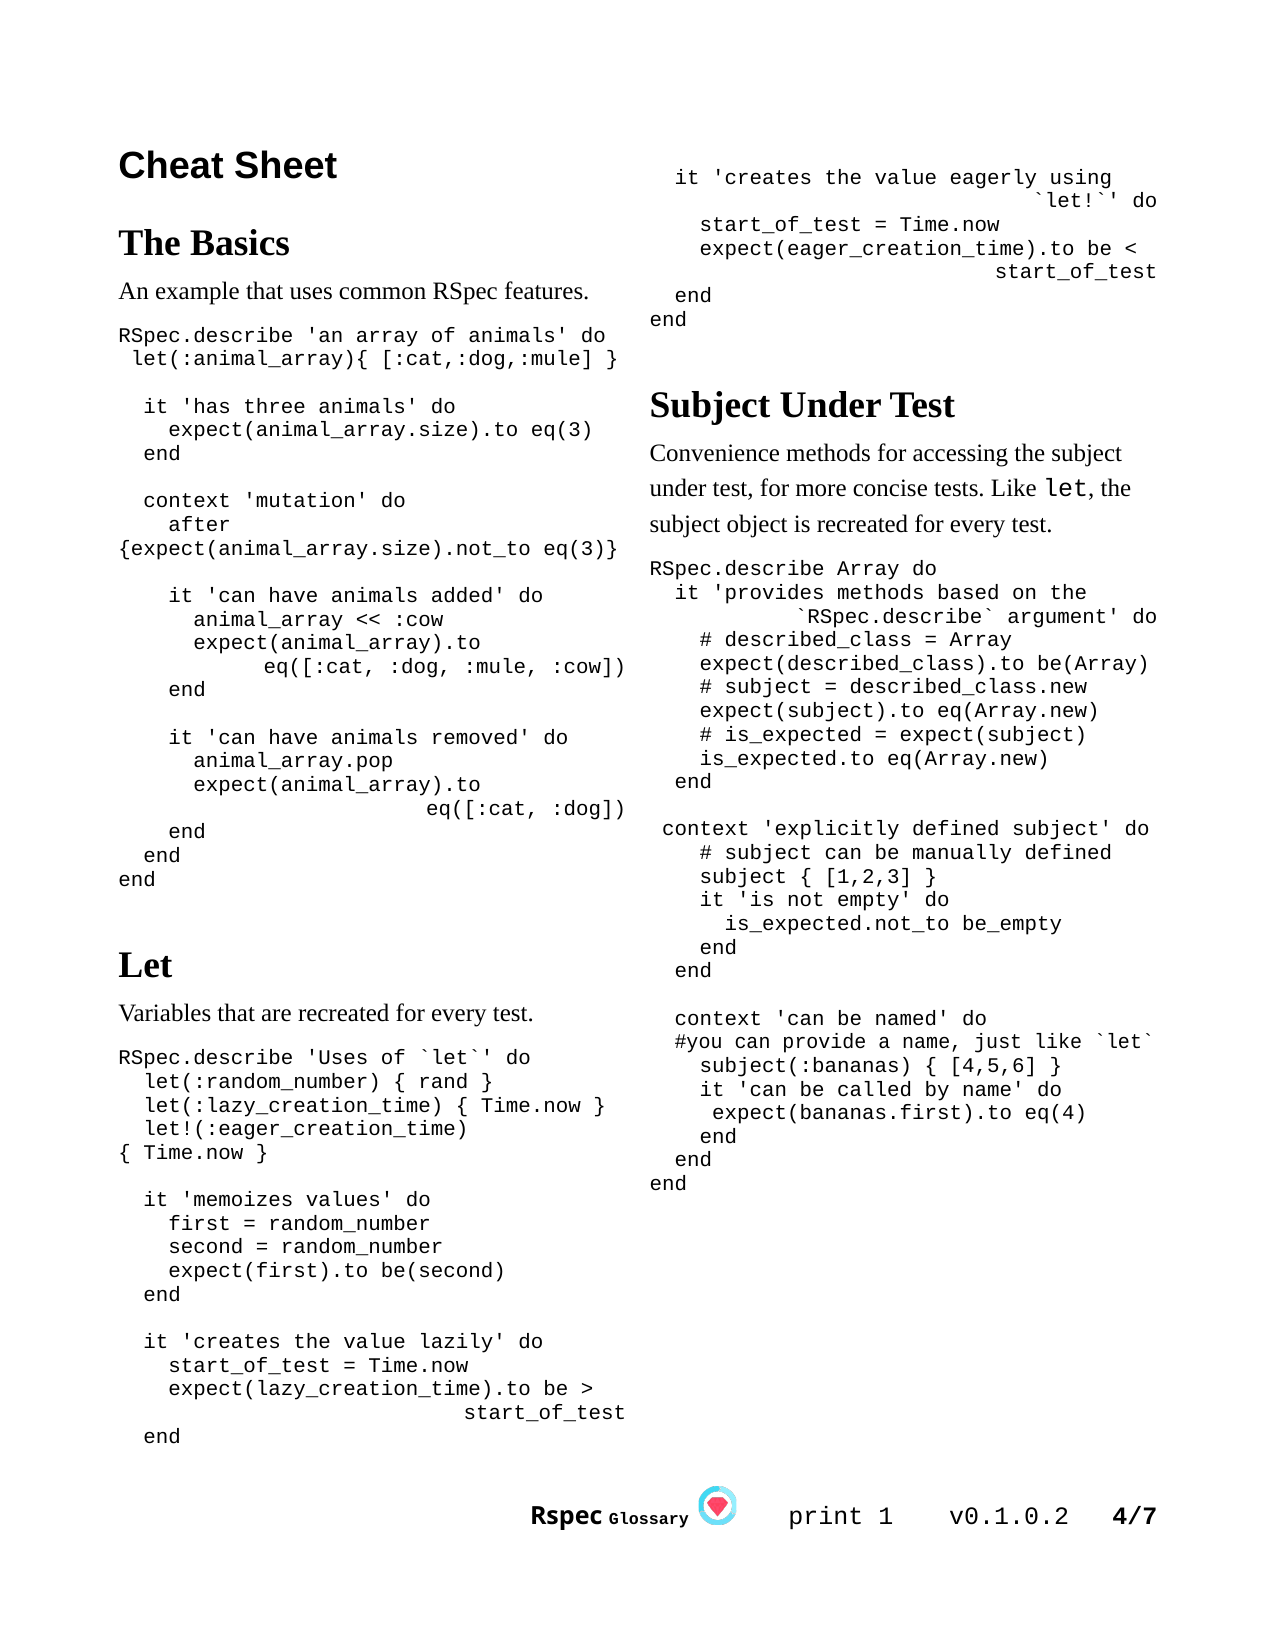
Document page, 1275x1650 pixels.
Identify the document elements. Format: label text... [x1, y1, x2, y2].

text An example that uses common RSpec features. [118, 276, 626, 304]
text after {expect(animal_array.size).not_to eq(3)} [118, 514, 626, 561]
text expect(subject).to eq(Array.new) [649, 700, 1157, 724]
subtitle Cheat Sheet [118, 143, 626, 187]
text animal_array << :cow [118, 608, 626, 632]
text it 'creates the value eagerly using [649, 167, 1157, 190]
text end [649, 309, 1157, 332]
text expect(described_class).to be(Array) [649, 653, 1157, 677]
text end [118, 1284, 626, 1307]
text expect(bananas.first).to eq(4) [649, 1102, 1157, 1126]
text expect(lazy_creation_time).to be > [118, 1378, 626, 1402]
text # subject = described_class.new [649, 677, 1157, 700]
text is_expected.to eq(Array.new) [649, 747, 1157, 771]
text context 'can be named' do [649, 1008, 1157, 1031]
text second = random_number [118, 1236, 626, 1260]
text it 'can have animals added' do [118, 585, 626, 608]
text end [649, 937, 1157, 960]
text end [118, 845, 626, 869]
text start_of_test = Time.now [649, 214, 1157, 238]
text start_of_test [118, 1402, 626, 1426]
text # described_class = Array [649, 629, 1157, 653]
text end [118, 679, 626, 703]
subtitle The Basics [118, 220, 626, 263]
text expect(animal_array).to [118, 774, 626, 798]
subtitle Subject Under Test [649, 383, 1157, 426]
text start_of_test [649, 261, 1157, 285]
picture [698, 1486, 737, 1525]
text it 'memoizes values' do [118, 1189, 626, 1213]
text let(:random_number) { rand } [118, 1071, 626, 1094]
text end [118, 443, 626, 467]
text animal_array.pop [118, 750, 626, 774]
text let!(:eager_creation_time) { Time.now } [118, 1118, 626, 1166]
text end [118, 869, 626, 892]
text #you can provide a name, just like `let` [649, 1031, 1157, 1055]
text `let!`' do [649, 190, 1157, 214]
text end [649, 1149, 1157, 1173]
text `RSpec.describe` argument' do [649, 606, 1157, 629]
text RSpec.describe 'an array of animals' do [118, 325, 626, 348]
text end [649, 960, 1157, 984]
text subject(:bananas) { [4,5,6] } [649, 1055, 1157, 1078]
text # subject can be manually defined [649, 842, 1157, 866]
text RSpec.describe Array do [649, 558, 1157, 582]
text subject { [1,2,3] } [649, 866, 1157, 889]
text it 'can be called by name' do [649, 1078, 1157, 1102]
text # is_expected = expect(subject) [649, 724, 1157, 747]
subtitle Let [118, 943, 626, 986]
text let(:lazy_creation_time) { Time.now } [118, 1094, 626, 1118]
text is_expected.not_to be_empty [649, 913, 1157, 937]
text end [118, 1426, 626, 1449]
text eq([:cat, :dog, :mule, :cow]) [118, 656, 626, 679]
text end [649, 1173, 1157, 1197]
text end [649, 1126, 1157, 1149]
text end [649, 771, 1157, 795]
text it 'provides methods based on the [649, 582, 1157, 606]
text end [118, 821, 626, 845]
text expect(animal_array).to [118, 632, 626, 656]
text it 'has three animals' do [118, 396, 626, 419]
text Variables that are recreated for every test. [118, 998, 626, 1027]
text first = random_number [118, 1213, 626, 1236]
text expect(first).to be(second) [118, 1260, 626, 1284]
text RSpec.describe 'Uses of `let`' do [118, 1047, 626, 1071]
text expect(animal_array.size).to eq(3) [118, 419, 626, 443]
text context 'mutation' do [118, 490, 626, 514]
text it 'is not empty' do [649, 889, 1157, 913]
text expect(eager_creation_time).to be < [649, 238, 1157, 261]
text start_of_test = Time.now [118, 1355, 626, 1378]
text Convenience methods for accessing the subject under test, for more concise tests. Like let, the subject object is recreated for every test. [649, 438, 1157, 538]
text it 'can have animals removed' do [118, 727, 626, 750]
text it 'creates the value lazily' do [118, 1331, 626, 1355]
text end [649, 285, 1157, 309]
text eq([:cat, :dog]) [118, 798, 626, 821]
text context 'explicitly defined subject' do [649, 818, 1157, 842]
text let(:animal_array){ [:cat,:dog,:mule] } [118, 348, 626, 372]
